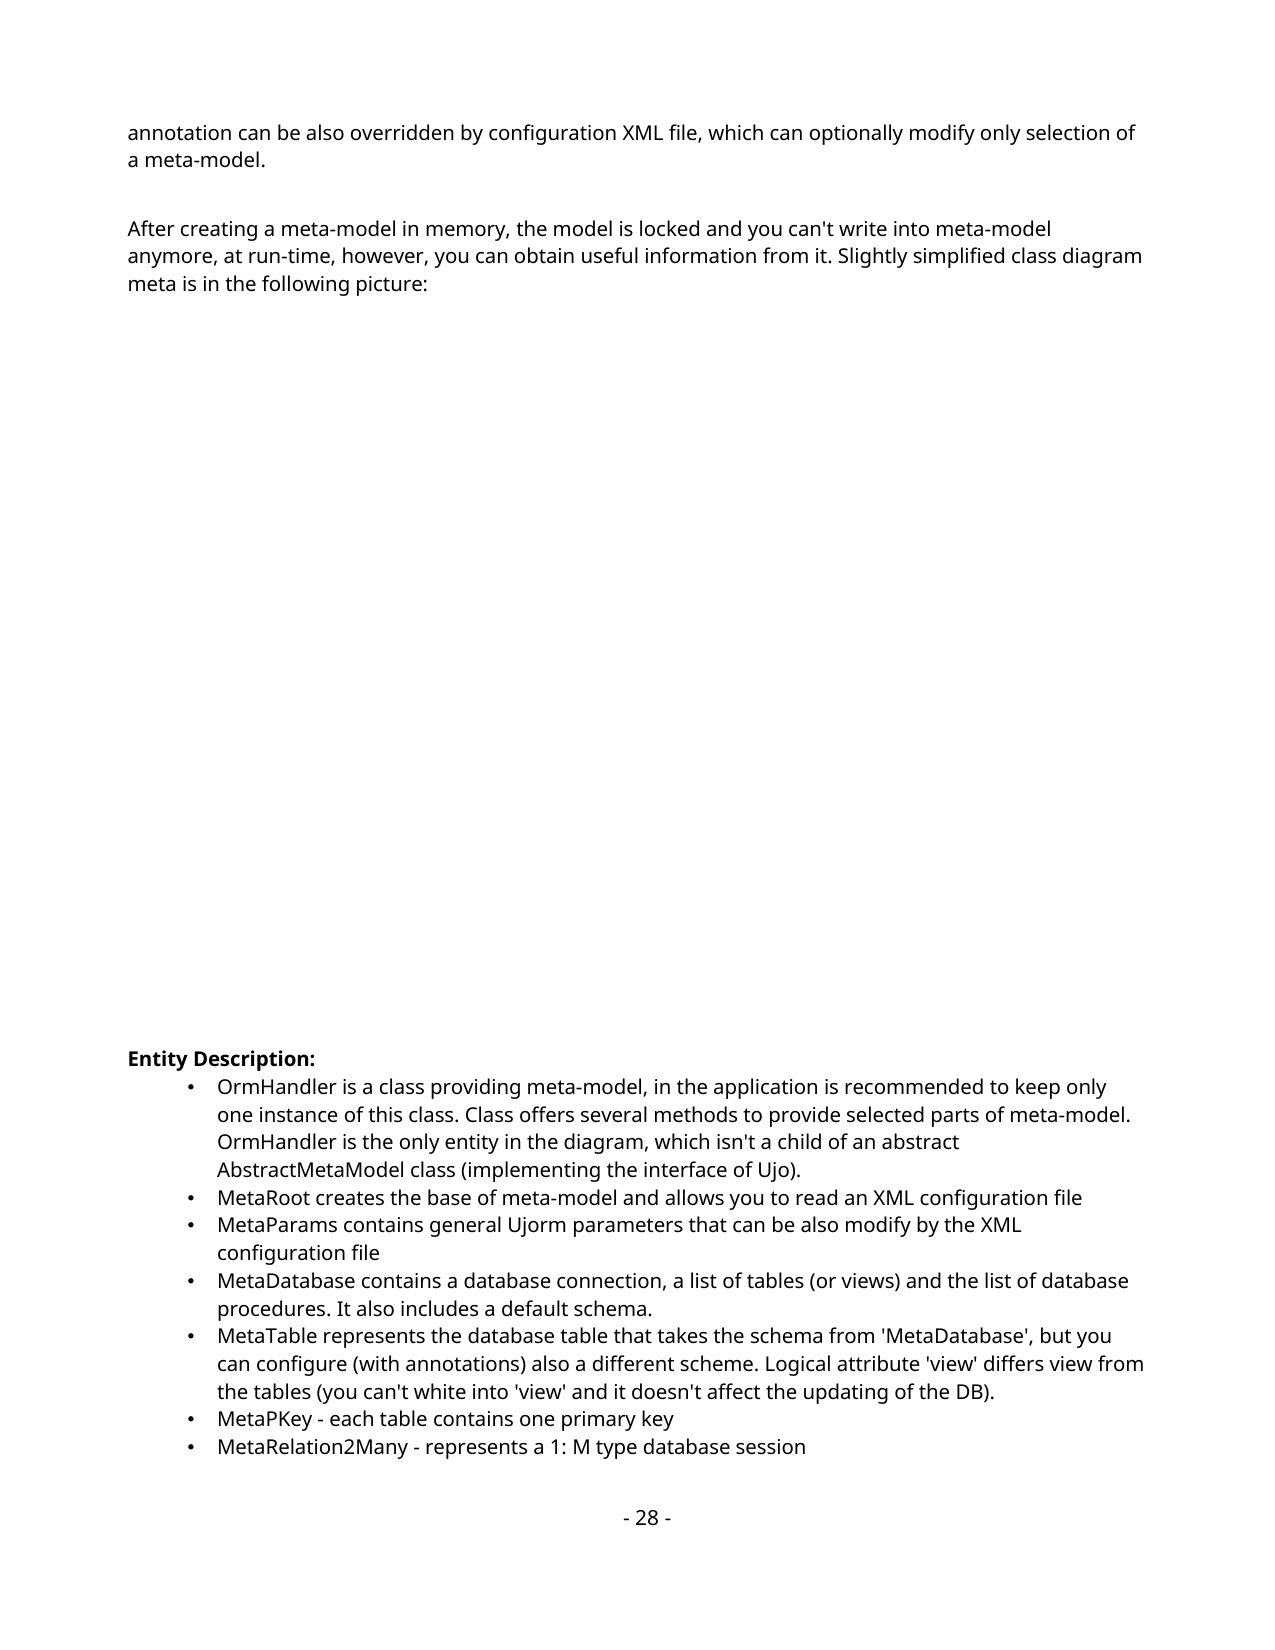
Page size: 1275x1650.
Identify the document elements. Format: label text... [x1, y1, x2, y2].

subtitle MetaDatabase contains a database connection, a list of tables (or views) and the list of database procedures. It also includes a default schema. [187, 1266, 1147, 1322]
subtitle Entity Description: [127, 1045, 1147, 1072]
subtitle MetaParams contains general Ujorm parameters that can be also modify by the XML configuration file [187, 1211, 1147, 1266]
subtitle MetaRelation2Many - represents a 1: M type database session [187, 1433, 1147, 1460]
subtitle MetaRoot creates the base of meta-model and allows you to read an XML configuration file [187, 1183, 1147, 1211]
subtitle MetaPKey - each table contains one primary key [187, 1405, 1147, 1433]
subtitle MetaTable represents the database table that takes the schema from 'MetaDatabase', but you can configure (with annotations) also a different scheme. Logical attribute 'view' differs view from the tables (you can't white into 'view' and it doesn't affect the updating of the DB). [187, 1322, 1147, 1405]
subtitle OrmHandler is a class providing meta-model, in the application is recommended to keep only one instance of this class. Class offers several methods to provide selected parts of meta-model. OrmHandler is the only entity in the diagram, which isn't a child of an abstract AbstractMetaModel class (implementing the interface of Ujo). [187, 1072, 1147, 1183]
subtitle After creating a meta-model in memory, the model is locked and you can't write into meta-model anymore, at run-time, however, you can obtain useful information from it. Slightly simplified class diagram meta is in the following picture: [127, 214, 1147, 298]
subtitle annotation can be also overridden by configuration XML file, which can optionally modify only selection of a meta-model. [127, 118, 1147, 173]
